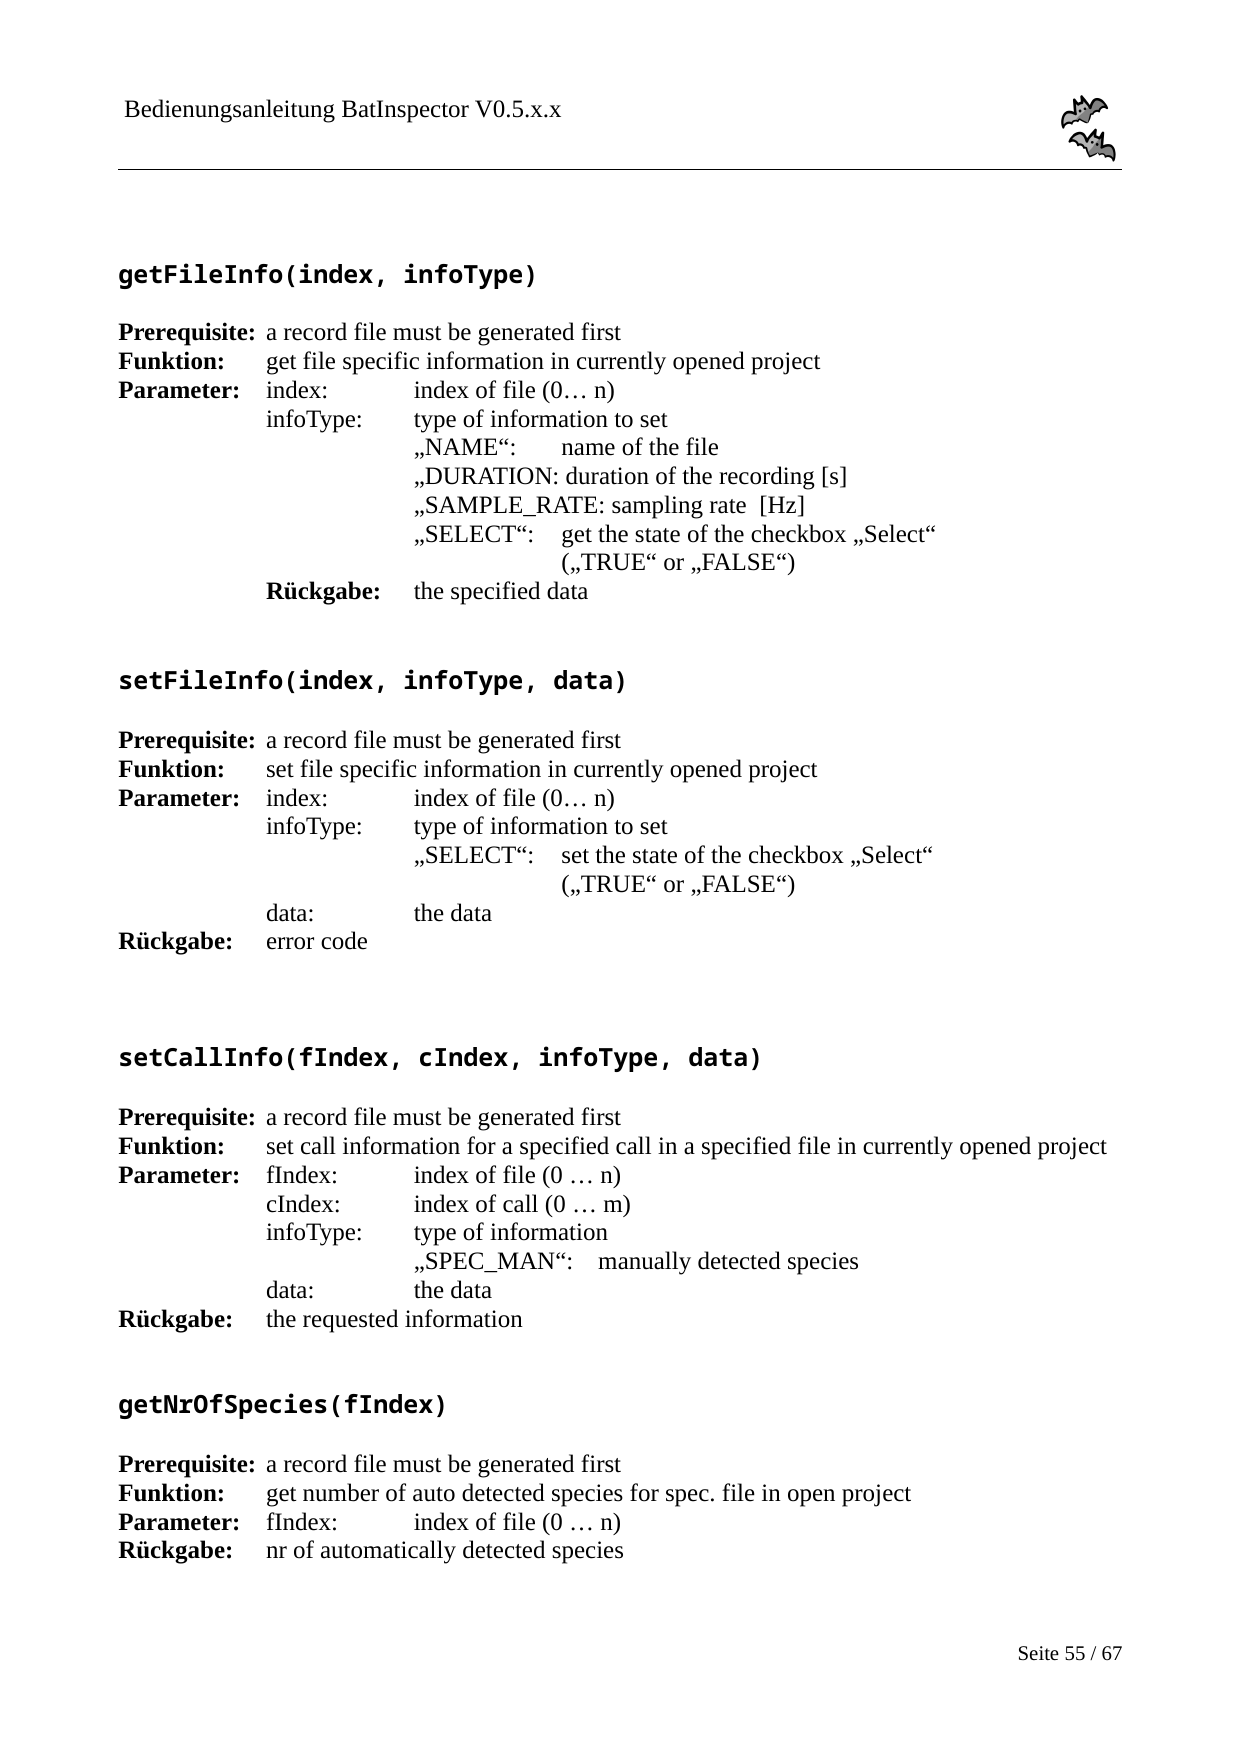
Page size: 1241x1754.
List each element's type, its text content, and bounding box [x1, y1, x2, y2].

text getFileInfo(index, infoType) [118, 257, 1122, 291]
text Rückgabe: the requested information [118, 1304, 1122, 1332]
text Prerequisite: a record file must be generated first [118, 317, 1122, 346]
text data: the data [118, 898, 1122, 926]
text Prerequisite: a record file must be generated first [118, 1102, 1122, 1131]
text Rückgabe: the specified data [118, 576, 1122, 605]
text setCallInfo(fIndex, cIndex, infoType, data) [118, 1040, 1122, 1074]
text setFileInfo(index, infoType, data) [118, 662, 1122, 696]
text Funktion: get number of auto detected species for spec. file in open project [118, 1478, 1122, 1507]
text Prerequisite: a record file must be generated first [118, 725, 1122, 754]
text Parameter: fIndex: index of file (0 … n) cIndex: index of call (0 … m) infoType: type of information „SPEC_MAN“: manually detected species data: the data [118, 1160, 1122, 1304]
text Parameter: fIndex: index of file (0 … n) [118, 1507, 1122, 1536]
text Parameter: index: index of file (0… n) infoType: type of information to set „SELECT“: set the state of the checkbox „Select“ („TRUE“ or „FALSE“) [118, 783, 1122, 898]
text Funktion: set call information for a specified call in a specified file in currently opened project [118, 1131, 1122, 1160]
text Rückgabe: nr of automatically detected species [118, 1536, 1122, 1564]
text Funktion: set file specific information in currently opened project [118, 754, 1122, 783]
text Parameter: index: index of file (0… n) infoType: type of information to set „NAME“: name of the file „DURATION: duration of the recording [s] „SAMPLE_RATE: sampling rate [Hz] „SELECT“: get the state of the checkbox „Select“ („TRUE“ or „FALSE“) [118, 375, 1122, 576]
text Funktion: get file specific information in currently opened project [118, 346, 1122, 375]
picture [1057, 95, 1120, 162]
text Rückgabe: error code [118, 926, 1122, 955]
text Prerequisite: a record file must be generated first [118, 1449, 1122, 1478]
text getNrOfSpecies(fIndex) [118, 1386, 1122, 1421]
